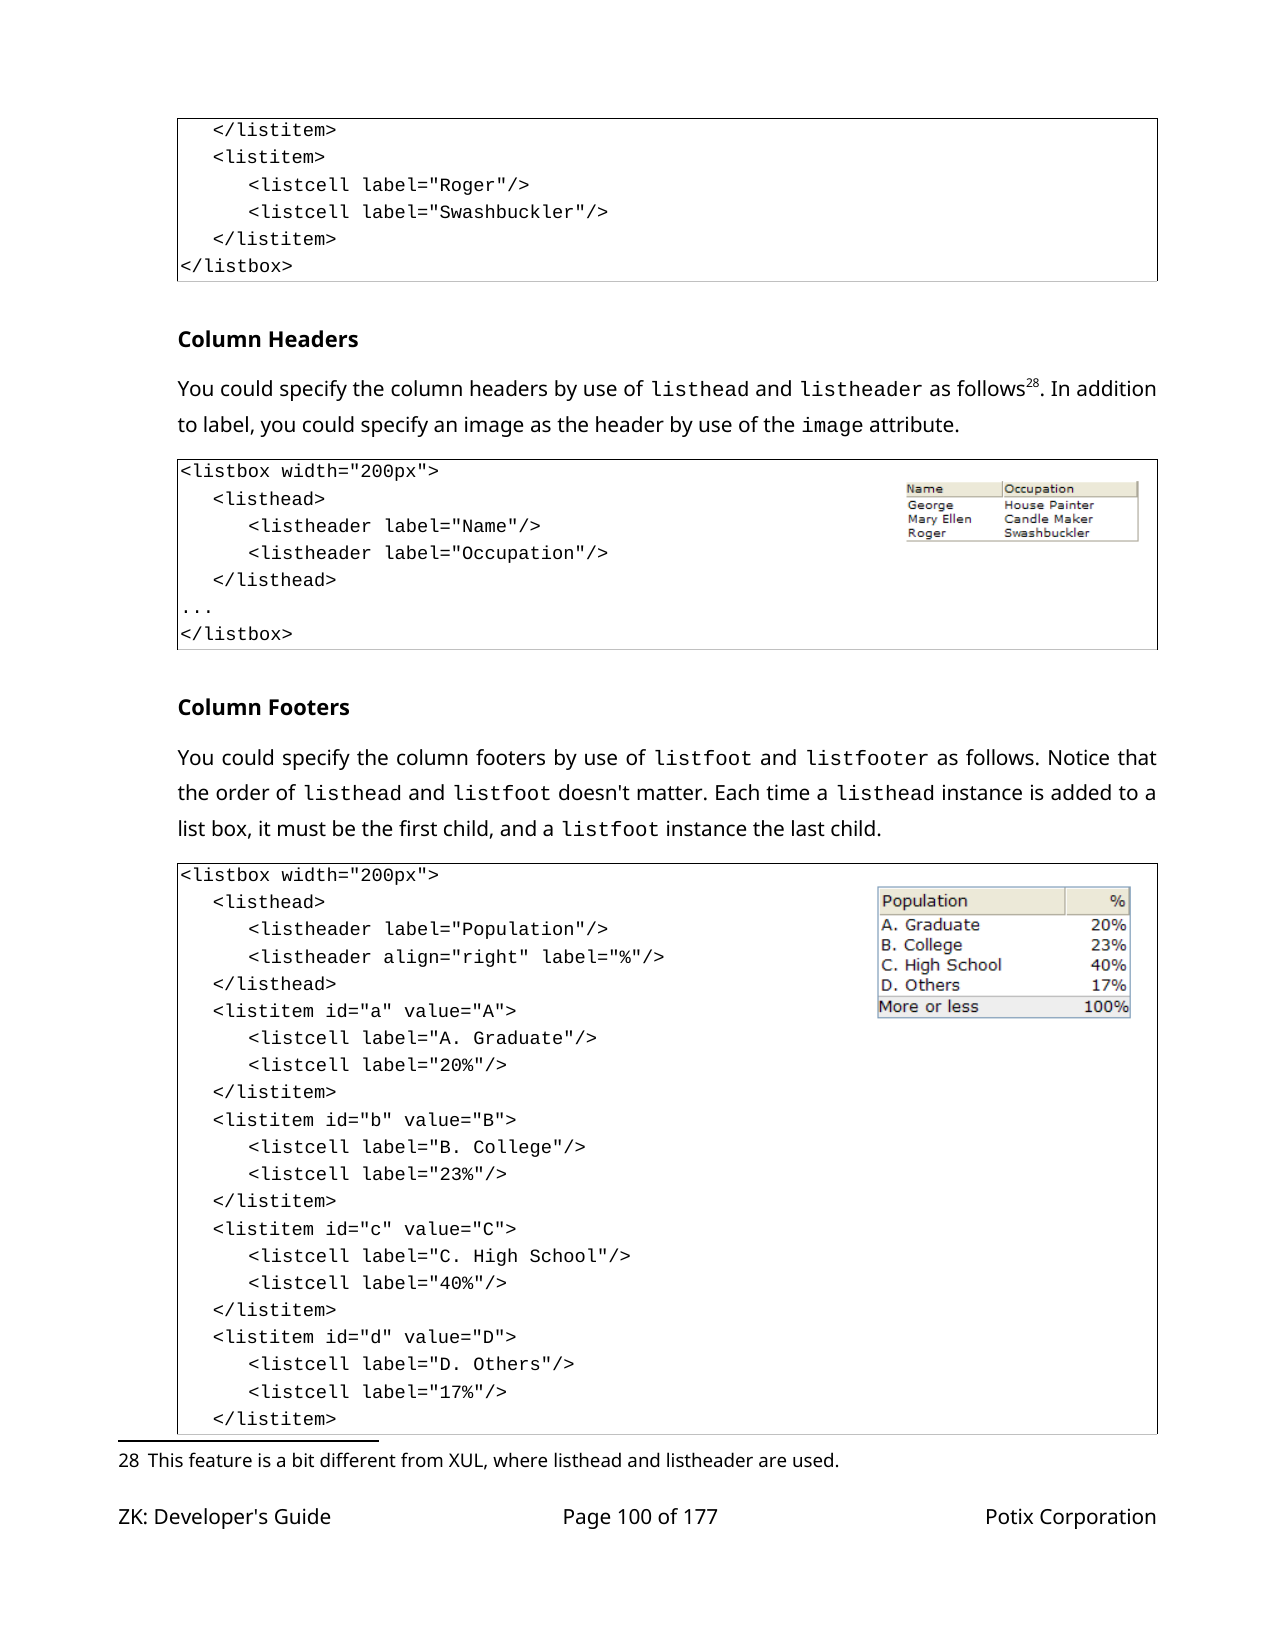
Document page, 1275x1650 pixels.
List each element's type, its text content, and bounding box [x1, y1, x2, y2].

text You could specify the column headers by use of listhead and listheader as follows. In addition to label, you could specify an image as the header by use of the image attribute. [177, 374, 1157, 438]
picture [902, 481, 1141, 544]
text <listcell label="Swashbuckler"/> [178, 200, 1157, 224]
text <listbox width="200px"> [178, 864, 1157, 887]
text <listcell label="B. College"/> [178, 1135, 1157, 1159]
text <listitem id="c" value="C"> [178, 1216, 1157, 1241]
text <listbox width="200px"> [178, 460, 1157, 483]
text <listcell label="D. Others"/> [178, 1352, 1157, 1377]
text <listcell label="17%"/> [178, 1379, 1157, 1404]
text </listitem> [178, 1080, 1157, 1105]
text </listitem> [178, 1189, 1157, 1213]
text <listitem id="a" value="A"> [178, 999, 1157, 1023]
subtitle Column Footers [177, 692, 1157, 722]
text <listheader align="right" label="%"/> [178, 944, 875, 969]
text </listitem> [178, 1407, 1157, 1434]
text <listheader label="Occupation"/> [178, 541, 1157, 565]
text [1136, 972, 1157, 996]
text </listbox> [178, 622, 1157, 649]
text [1141, 486, 1157, 511]
text </listbox> [178, 254, 1157, 281]
text <listcell label="23%"/> [178, 1162, 1157, 1186]
text [1136, 890, 1157, 914]
text </listitem> [178, 1298, 1157, 1322]
text <listitem> [178, 145, 1157, 169]
text <listcell label="20%"/> [178, 1053, 1157, 1077]
text </listhead> [178, 972, 875, 996]
text ... [178, 595, 1157, 619]
text </listhead> [178, 568, 1157, 592]
text </listitem> [178, 227, 1157, 251]
text <listhead> [178, 890, 875, 914]
text <listhead> [178, 486, 902, 511]
subtitle Column Headers [177, 324, 1157, 354]
text This feature is a bit different from XUL, where listhead and listheader are used. [118, 1447, 1157, 1473]
text <listheader label="Population"/> [178, 917, 875, 942]
picture [875, 884, 1136, 1021]
text <listheader label="Name"/> [178, 513, 902, 538]
text <listcell label="C. High School"/> [178, 1243, 1157, 1268]
text <listcell label="A. Graduate"/> [178, 1026, 1157, 1050]
text <listitem id="d" value="D"> [178, 1325, 1157, 1349]
text </listitem> [178, 119, 1157, 142]
text <listcell label="40%"/> [178, 1271, 1157, 1295]
text <listitem id="b" value="B"> [178, 1108, 1157, 1132]
text You could specify the column footers by use of listfoot and listfooter as follows. Notice that the order of listhead and listfoot doesn't matter. Each time a listhead instance is added to a list box, it must be the first child, and a listfoot instance the last child. [177, 743, 1157, 842]
text <listcell label="Roger"/> [178, 172, 1157, 197]
